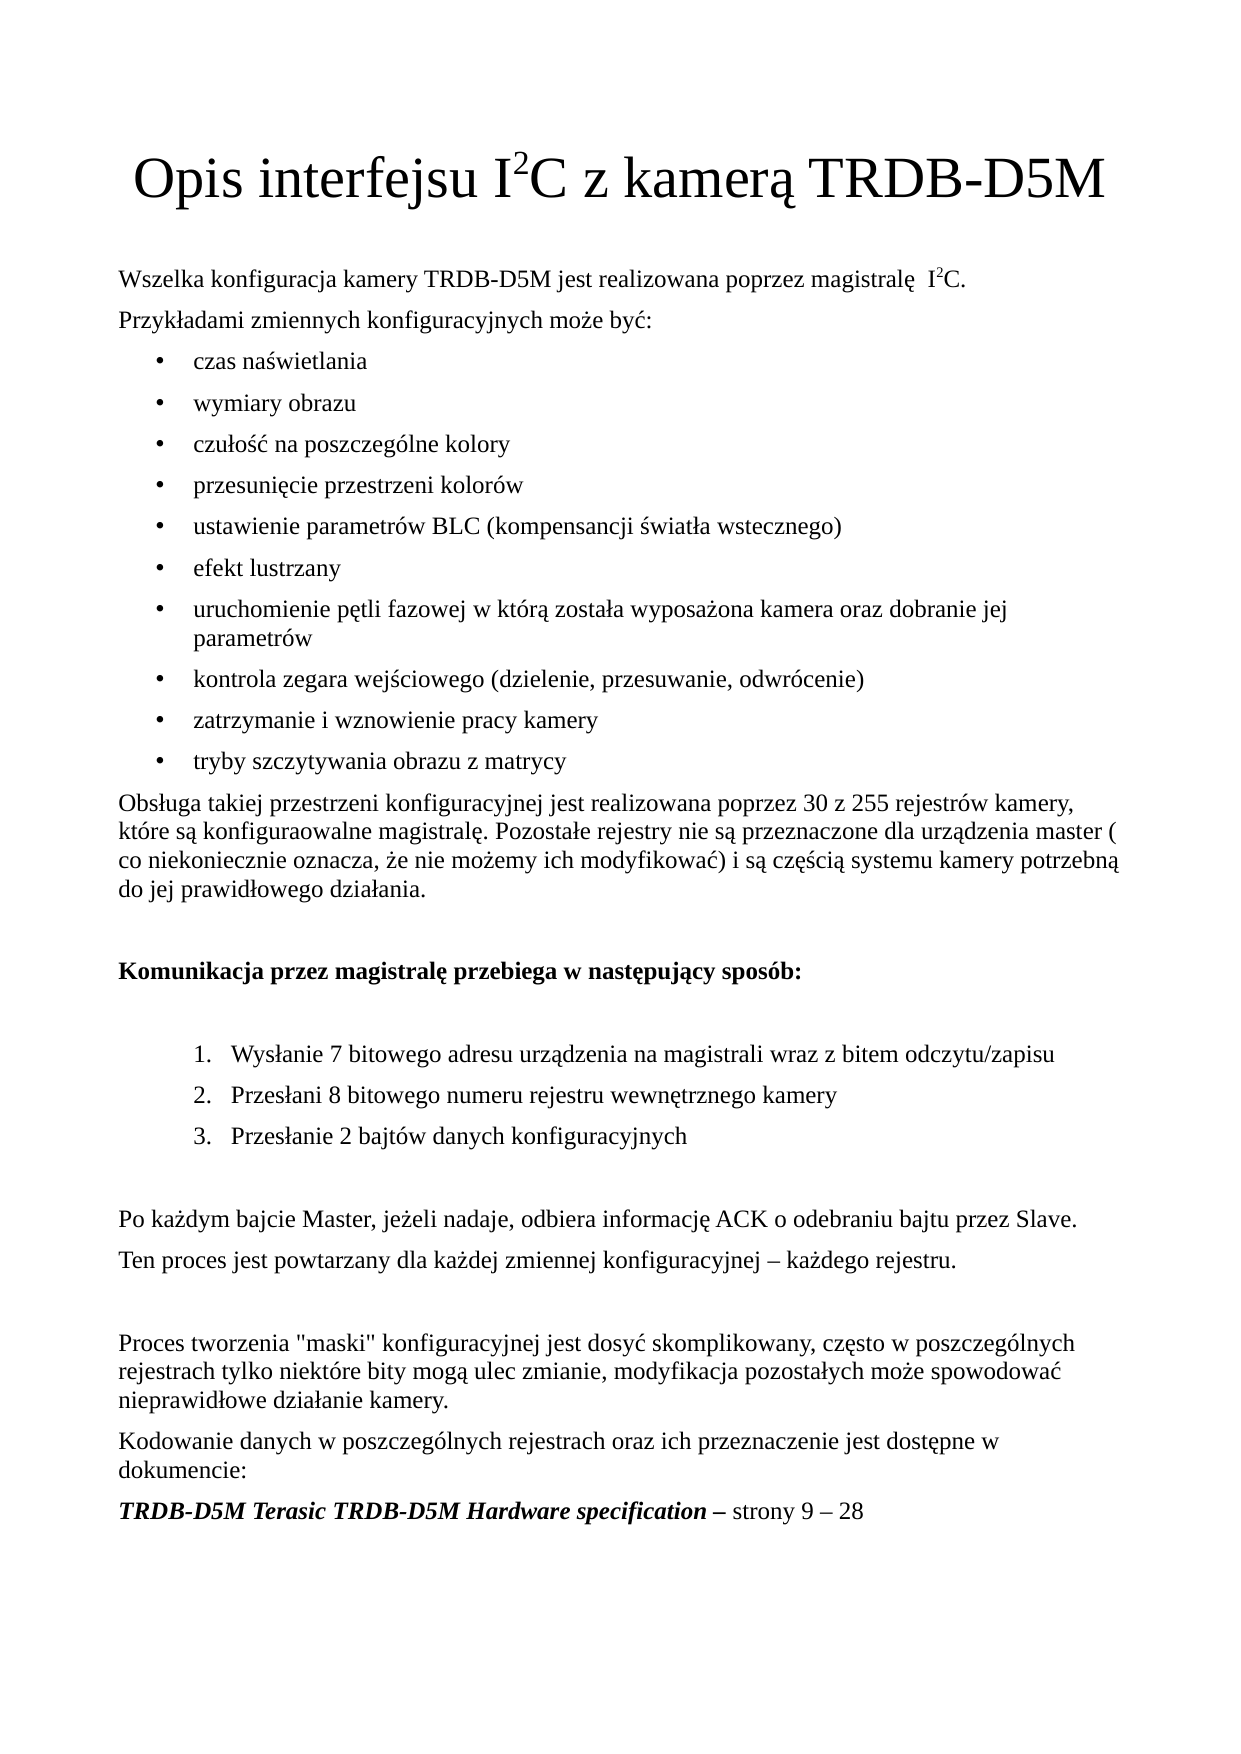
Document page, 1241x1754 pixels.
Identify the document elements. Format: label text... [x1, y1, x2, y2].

list tryby szczytywania obrazu z matrycy [156, 746, 1122, 775]
text Ten proces jest powtarzany dla każdej zmiennej konfiguracyjnej – każdego rejestru. [118, 1245, 1122, 1274]
text Obsługa takiej przestrzeni konfiguracyjnej jest realizowana poprzez 30 z 255 rejestrów kamery, które są konfiguraowalne magistralę. Pozostałe rejestry nie są przeznaczone dla urządzenia master ( co niekoniecznie oznacza, że nie możemy ich modyfikować) i są częścią systemu kamery potrzebną do jej prawidłowego działania. [118, 788, 1122, 903]
list kontrola zegara wejściowego (dzielenie, przesuwanie, odwrócenie) [156, 664, 1122, 693]
list Przesłani 8 bitowego numeru rejestru wewnętrznego kamery [193, 1080, 1122, 1109]
list Wysłanie 7 bitowego adresu urządzenia na magistrali wraz z bitem odczytu/zapisu [193, 1039, 1122, 1068]
title Opis interfejsu I2C z kamerą TRDB-D5M [118, 143, 1122, 210]
list ustawienie parametrów BLC (kompensancji światła wstecznego) [156, 511, 1122, 540]
list zatrzymanie i wznowienie pracy kamery [156, 705, 1122, 734]
text TRDB-D5M Terasic TRDB-D5M Hardware specification – strony 9 – 28 [118, 1496, 1122, 1525]
list Przesłanie 2 bajtów danych konfiguracyjnych [193, 1121, 1122, 1150]
list czas naświetlania [156, 346, 1122, 375]
list uruchomienie pętli fazowej w którą została wyposażona kamera oraz dobranie jej parametrów [156, 594, 1122, 651]
list wymiary obrazu [156, 388, 1122, 416]
list czułość na poszczególne kolory [156, 429, 1122, 458]
text Wszelka konfiguracja kamery TRDB-D5M jest realizowana poprzez magistralę I2C. [118, 264, 1122, 293]
text Kodowanie danych w poszczególnych rejestrach oraz ich przeznaczenie jest dostępne w dokumencie: [118, 1426, 1122, 1484]
text Komunikacja przez magistralę przebiega w następujący sposób: [118, 956, 1122, 985]
text Proces tworzenia "maski" konfiguracyjnej jest dosyć skomplikowany, często w poszczególnych rejestrach tylko niektóre bity mogą ulec zmianie, modyfikacja pozostałych może spowodować nieprawidłowe działanie kamery. [118, 1328, 1122, 1414]
list przesunięcie przestrzeni kolorów [156, 470, 1122, 499]
list efekt lustrzany [156, 553, 1122, 581]
text Przykładami zmiennych konfiguracyjnych może być: [118, 305, 1122, 334]
text Po każdym bajcie Master, jeżeli nadaje, odbiera informację ACK o odebraniu bajtu przez Slave. [118, 1204, 1122, 1233]
